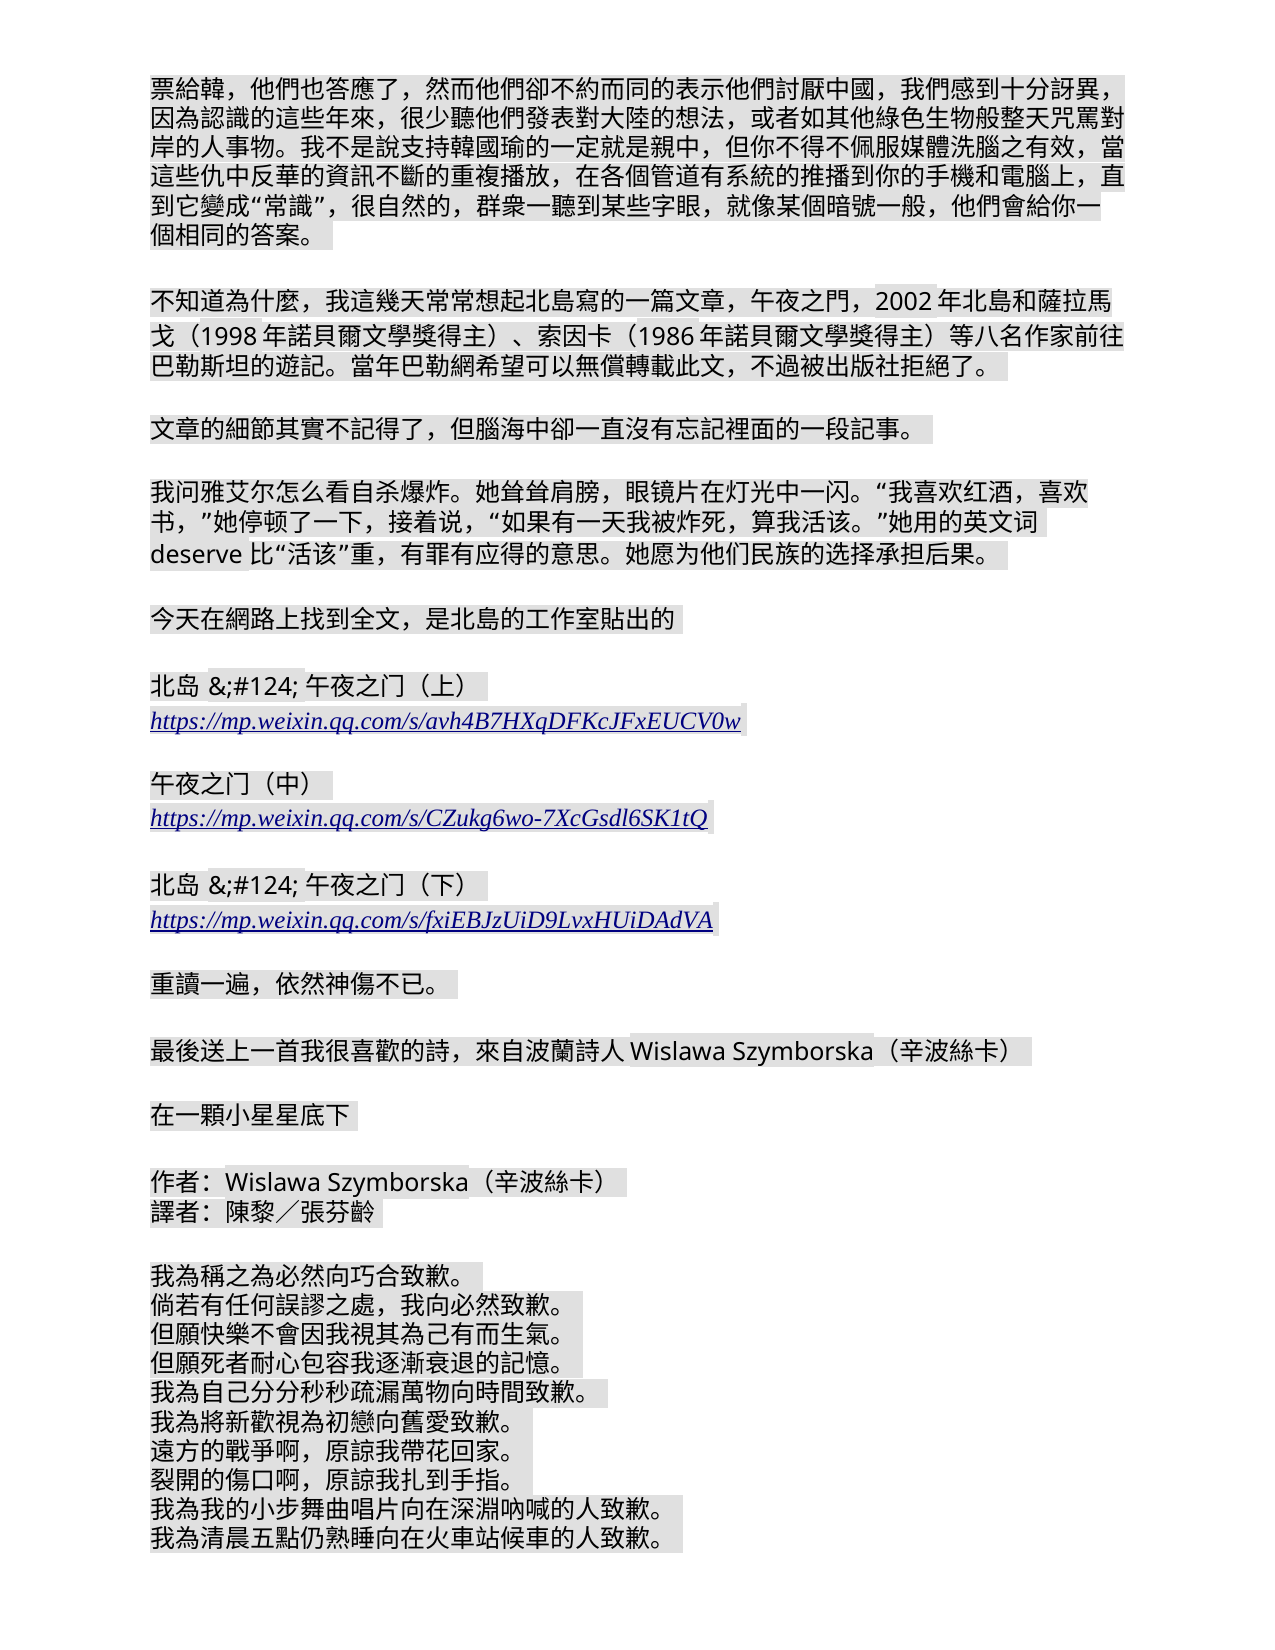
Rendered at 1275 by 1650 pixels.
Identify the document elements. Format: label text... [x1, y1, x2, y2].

text 票給韓，他們也答應了，然而他們卻不約而同的表示他們討厭中國，我們感到十分訝異，因為認識的這些年來，很少聽他們發表對大陸的想法，或者如其他綠色生物般整天咒罵對岸的人事物。我不是說支持韓國瑜的一定就是親中，但你不得不佩服媒體洗腦之有效，當這些仇中反華的資訊不斷的重複播放，在各個管道有系統的推播到你的手機和電腦上，直到它變成“常識”，很自然的，群衆一聽到某些字眼，就像某個暗號一般，他們會給你一個相同的答案。 不知道為什麼，我這幾天常常想起北島寫的一篇文章，午夜之門，2002年北島和薩拉馬戈（1998年諾貝爾文學獎得主）、索因卡（1986年諾貝爾文學獎得主）等八名作家前往巴勒斯坦的遊記。當年巴勒網希望可以無償轉載此文，不過被出版社拒絕了。 文章的細節其實不記得了，但腦海中卻一直沒有忘記裡面的一段記事。 我问雅艾尔怎么看自杀爆炸。她耸耸肩膀，眼镜片在灯光中一闪。“我喜欢红酒，喜欢书，”她停顿了一下，接着说，“如果有一天我被炸死，算我活该。”她用的英文词 deserve 比“活该”重，有罪有应得的意思。她愿为他们民族的选择承担后果。 今天在網路上找到全文，是北島的工作室貼出的 北岛 &;#124; 午夜之门（上） https://mp.weixin.qq.com/s/avh4B7HXqDFKcJFxEUCV0w 午夜之门（中） https://mp.weixin.qq.com/s/CZukg6wo-7XcGsdl6SK1tQ 北岛 &;#124; 午夜之门（下） https://mp.weixin.qq.com/s/fxiEBJzUiD9LvxHUiDAdVA 重讀一遍，依然神傷不已。 最後送上一首我很喜歡的詩，來自波蘭詩人Wislawa Szymborska（辛波絲卡） 在一顆小星星底下 作者：Wislawa Szymborska（辛波絲卡） 譯者：陳黎／張芬齡 我為稱之為必然向巧合致歉。 倘若有任何誤謬之處，我向必然致歉。 但願快樂不會因我視其為己有而生氣。 但願死者耐心包容我逐漸衰退的記憶。 我為自己分分秒秒疏漏萬物向時間致歉。 我為將新歡視為初戀向舊愛致歉。 遠方的戰爭啊，原諒我帶花回家。 裂開的傷口啊，原諒我扎到手指。 我為我的小步舞曲唱片向在深淵吶喊的人致歉。 我為清晨五點仍熟睡向在火車站候車的人致歉。 [150, 75, 1125, 1553]
